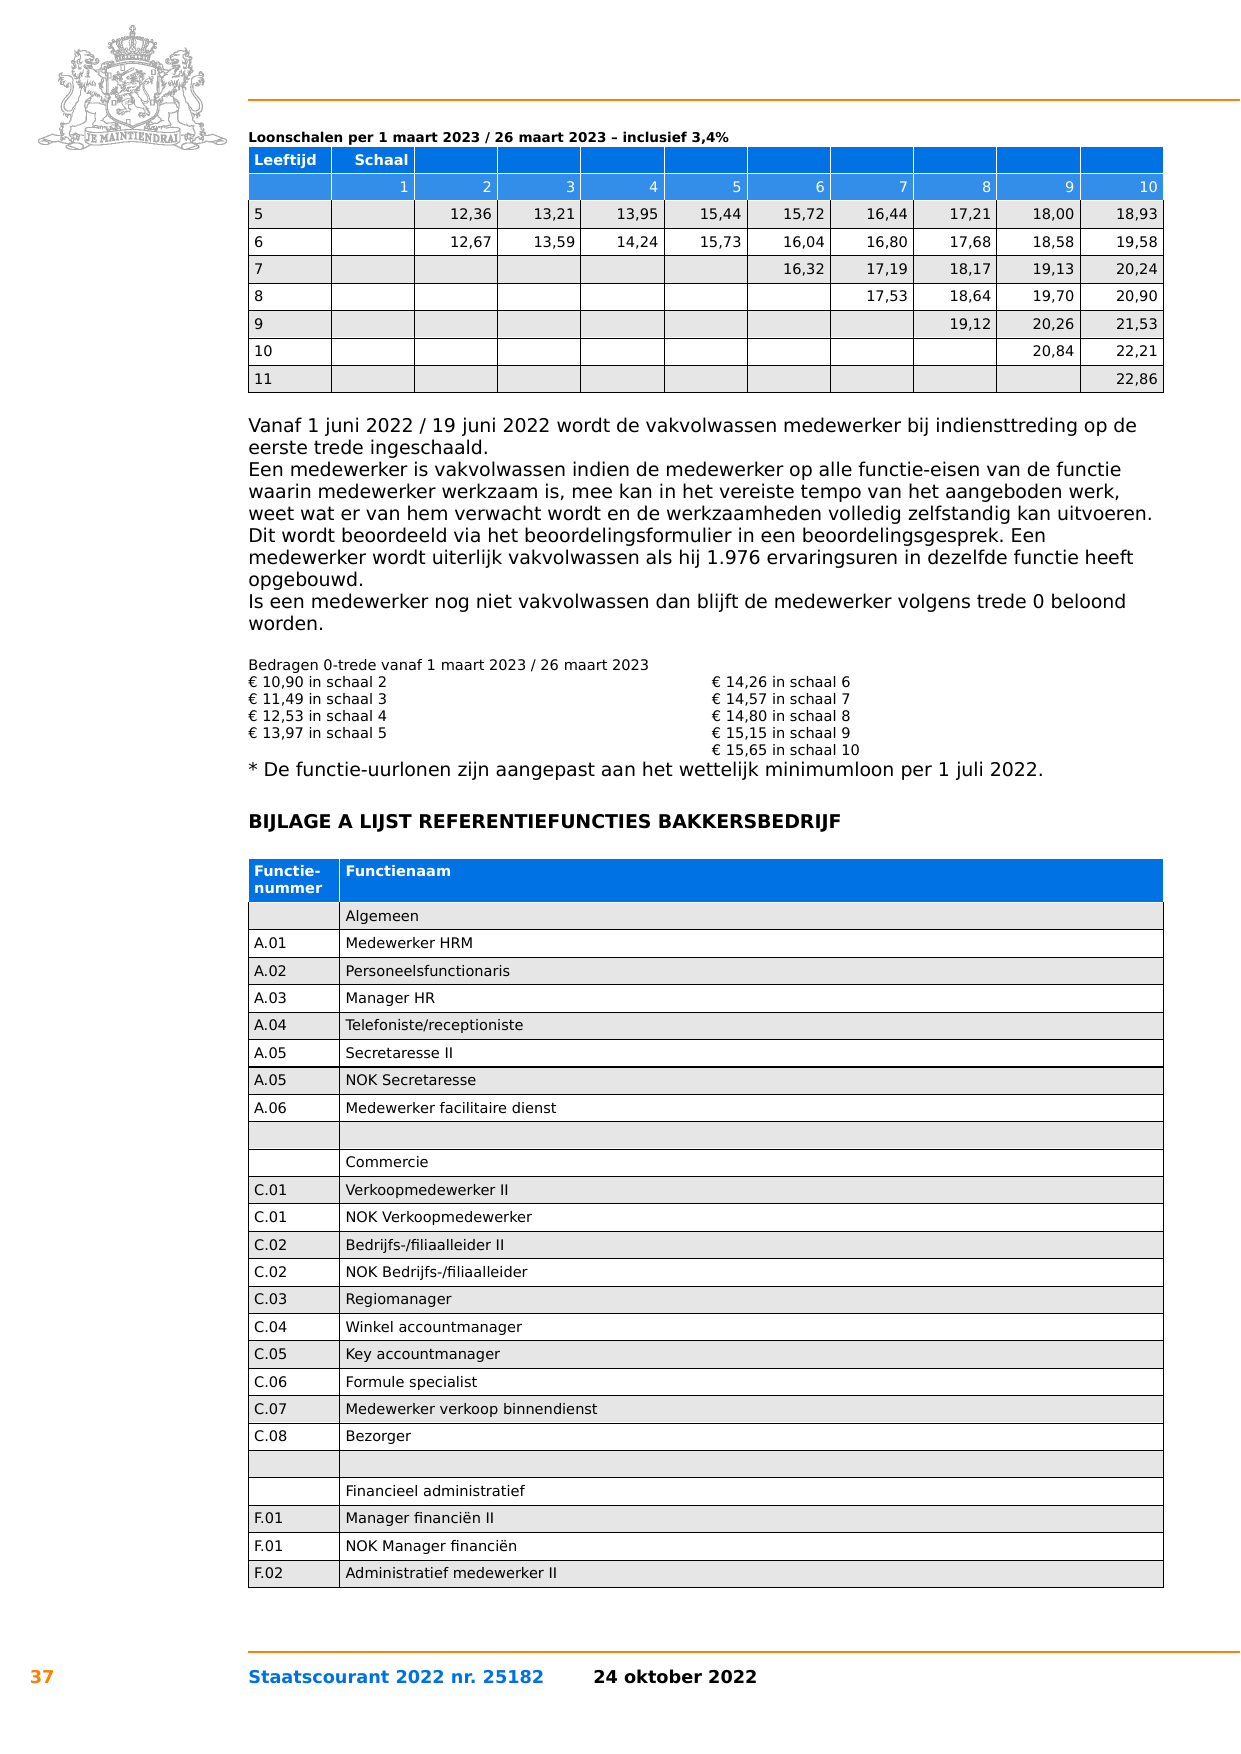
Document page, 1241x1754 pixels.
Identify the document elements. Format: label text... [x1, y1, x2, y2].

table_cell [581, 256, 664, 283]
table_cell [249, 1478, 339, 1505]
table_cell F.02 [249, 1561, 339, 1587]
table_cell [748, 284, 830, 310]
picture [38, 25, 227, 150]
table_cell 8 [914, 174, 996, 200]
table_cell 13,59 [498, 229, 580, 255]
table_cell C.06 [249, 1369, 339, 1395]
table_header Functie-nummer [249, 859, 339, 902]
table_cell [748, 147, 830, 173]
table_cell [332, 284, 414, 310]
table_cell [415, 311, 497, 337]
table_cell Algemeen [340, 903, 1163, 929]
table_cell 8 [249, 284, 331, 310]
table_cell 19,13 [997, 256, 1080, 283]
table_cell 7 [831, 174, 913, 200]
table_cell 7 [249, 256, 331, 283]
table_header Loonschalen per 1 maart 2023 / 26 maart 2023 – inclusief 3,4% [248, 130, 1163, 146]
table_cell C.01 [249, 1204, 339, 1231]
table_cell Leeftijd [249, 147, 331, 173]
table_cell A.03 [249, 985, 339, 1012]
table_cell 13,21 [498, 201, 580, 228]
text Een medewerker is vakvolwassen indien de medewerker op alle functie-eisen van de functie waarin medewerker werkzaam is, mee kan in het vereiste tempo van het aangeboden werk, weet wat er van hem verwacht wordt en de werkzaamheden volledig zelfstandig kan uitvoeren. Dit wordt beoordeeld via het beoordelingsformulier in een beoordelingsgesprek. Een medewerker wordt uiterlijk vakvolwassen als hij 1.976 ervaringsuren in dezelfde functie heeft opgebouwd. [248, 459, 1163, 591]
table_cell 10 [249, 339, 331, 365]
table_cell 18,00 [997, 201, 1080, 228]
table_cell € 14,26 in schaal 6 [706, 674, 1163, 691]
subtitle BIJLAGE A LIJST REFERENTIEFUNCTIES BAKKERSBEDRIJF [248, 811, 1163, 833]
table_header Bedragen 0-trede vanaf 1 maart 2023 / 26 maart 2023 [248, 657, 706, 674]
table_cell C.01 [249, 1177, 339, 1203]
table_header [706, 657, 1163, 674]
table_cell [498, 311, 580, 337]
table_cell 1 [332, 174, 414, 200]
table_header Functienaam [340, 859, 1163, 902]
table_cell 21,53 [1081, 311, 1163, 337]
table_cell € 10,90 in schaal 2 [248, 674, 706, 691]
table_cell [498, 147, 580, 173]
table_cell € 15,65 in schaal 10 [706, 742, 1163, 759]
table_cell [415, 256, 497, 283]
table_cell Personeelsfunctionaris [340, 958, 1163, 984]
table_cell 16,44 [831, 201, 913, 228]
table_cell [340, 1451, 1163, 1477]
table_cell [581, 284, 664, 310]
table_cell € 13,97 in schaal 5 [248, 725, 706, 742]
table_cell [665, 284, 747, 310]
table_cell 15,44 [665, 201, 747, 228]
table_cell [831, 366, 913, 392]
table_cell NOK Secretaresse [340, 1068, 1163, 1094]
table_cell 10 [1081, 174, 1163, 200]
table_cell 15,73 [665, 229, 747, 255]
table_cell Financieel administratief [340, 1478, 1163, 1505]
table_cell € 11,49 in schaal 3 [248, 691, 706, 708]
table_cell A.01 [249, 930, 339, 957]
table_cell [332, 366, 414, 392]
table_cell NOK Bedrijfs-/filiaalleider [340, 1259, 1163, 1286]
table_cell A.05 [249, 1068, 339, 1094]
text Is een medewerker nog niet vakvolwassen dan blijft de medewerker volgens trede 0 beloond worden. [248, 591, 1163, 635]
table_cell [498, 339, 580, 365]
table_cell 16,04 [748, 229, 830, 255]
table_cell 18,93 [1081, 201, 1163, 228]
table_cell 22,86 [1081, 366, 1163, 392]
table_cell [831, 339, 913, 365]
table_cell NOK Manager financiën [340, 1533, 1163, 1559]
table_cell [665, 147, 747, 173]
table_cell € 15,15 in schaal 9 [706, 725, 1163, 742]
table_cell 6 [249, 229, 331, 255]
table_cell [914, 339, 996, 365]
table_cell 3 [498, 174, 580, 200]
table_cell A.02 [249, 958, 339, 984]
table_cell Verkoopmedewerker II [340, 1177, 1163, 1203]
table_cell Formule specialist [340, 1369, 1163, 1395]
table_cell [415, 284, 497, 310]
table_cell [340, 1122, 1163, 1148]
table_cell [831, 311, 913, 337]
table_cell Regiomanager [340, 1287, 1163, 1313]
table_cell [248, 742, 706, 759]
table_cell 6 [748, 174, 830, 200]
table_cell C.02 [249, 1259, 339, 1286]
table_cell 14,24 [581, 229, 664, 255]
table_cell 19,58 [1081, 229, 1163, 255]
table_cell 18,17 [914, 256, 996, 283]
table_cell 5 [665, 174, 747, 200]
table_cell [581, 339, 664, 365]
table_cell € 12,53 in schaal 4 [248, 708, 706, 725]
table_cell Medewerker facilitaire dienst [340, 1095, 1163, 1121]
table_cell 17,68 [914, 229, 996, 255]
table_cell Key accountmanager [340, 1341, 1163, 1368]
table_cell € 14,57 in schaal 7 [706, 691, 1163, 708]
table_cell Medewerker verkoop binnendienst [340, 1396, 1163, 1422]
table_cell C.05 [249, 1341, 339, 1368]
table_cell [997, 366, 1080, 392]
table_cell [748, 366, 830, 392]
table_cell [332, 256, 414, 283]
table_cell [665, 339, 747, 365]
table_cell Winkel accountmanager [340, 1314, 1163, 1340]
table_cell [332, 311, 414, 337]
table_cell 20,90 [1081, 284, 1163, 310]
table_cell [581, 311, 664, 337]
table_cell F.01 [249, 1533, 339, 1559]
table_cell 12,36 [415, 201, 497, 228]
table_cell 13,95 [581, 201, 664, 228]
table_cell 20,24 [1081, 256, 1163, 283]
table_cell A.06 [249, 1095, 339, 1121]
table_cell 16,32 [748, 256, 830, 283]
table_cell Bezorger [340, 1424, 1163, 1450]
table_cell 11 [249, 366, 331, 392]
table_cell C.03 [249, 1287, 339, 1313]
table_cell € 14,80 in schaal 8 [706, 708, 1163, 725]
table_cell Manager HR [340, 985, 1163, 1012]
table_cell 20,84 [997, 339, 1080, 365]
table_cell Manager financiën II [340, 1506, 1163, 1532]
table_cell 19,70 [997, 284, 1080, 310]
table_cell 9 [997, 174, 1080, 200]
table_cell Administratief medewerker II [340, 1561, 1163, 1587]
table_cell [665, 366, 747, 392]
table_cell 4 [581, 174, 664, 200]
table_cell 2 [415, 174, 497, 200]
text Vanaf 1 juni 2022 / 19 juni 2022 wordt de vakvolwassen medewerker bij indiensttreding op de eerste trede ingeschaald. [248, 415, 1163, 459]
table_cell [249, 1451, 339, 1477]
table_cell [249, 1150, 339, 1176]
table_cell 18,58 [997, 229, 1080, 255]
table_cell [415, 147, 497, 173]
table_cell F.01 [249, 1506, 339, 1532]
table_cell 19,12 [914, 311, 996, 337]
table_cell 17,53 [831, 284, 913, 310]
table_cell Secretaresse II [340, 1040, 1163, 1066]
table_cell 20,26 [997, 311, 1080, 337]
table_cell [332, 201, 414, 228]
table_cell NOK Verkoopmedewerker [340, 1204, 1163, 1231]
table_cell [748, 311, 830, 337]
table_cell [415, 339, 497, 365]
table_cell [831, 147, 913, 173]
table_cell 17,19 [831, 256, 913, 283]
table_cell C.07 [249, 1396, 339, 1422]
table_cell [498, 284, 580, 310]
table_cell [415, 366, 497, 392]
table_cell [665, 256, 747, 283]
table_cell 12,67 [415, 229, 497, 255]
table_cell Commercie [340, 1150, 1163, 1176]
table_cell [1081, 147, 1163, 173]
table_cell [498, 366, 580, 392]
table_cell A.05 [249, 1040, 339, 1066]
table_cell [581, 366, 664, 392]
table_cell 18,64 [914, 284, 996, 310]
table_cell [249, 174, 331, 200]
table_cell [581, 147, 664, 173]
table_cell Bedrijfs-/filiaalleider II [340, 1232, 1163, 1258]
table_cell [332, 229, 414, 255]
table_cell A.04 [249, 1013, 339, 1039]
table_cell C.02 [249, 1232, 339, 1258]
table_cell 22,21 [1081, 339, 1163, 365]
text * De functie-uurlonen zijn aangepast aan het wettelijk minimumloon per 1 juli 2022. [248, 759, 1163, 781]
table_cell [249, 903, 339, 929]
table_cell 17,21 [914, 201, 996, 228]
table_cell [665, 311, 747, 337]
table_cell C.08 [249, 1424, 339, 1450]
table_cell 15,72 [748, 201, 830, 228]
table_cell C.04 [249, 1314, 339, 1340]
table_cell [997, 147, 1080, 173]
table_cell 5 [249, 201, 331, 228]
table_cell Medewerker HRM [340, 930, 1163, 957]
table_cell [914, 147, 996, 173]
table_cell [498, 256, 580, 283]
table_cell 16,80 [831, 229, 913, 255]
table_cell Telefoniste/receptioniste [340, 1013, 1163, 1039]
table_cell 9 [249, 311, 331, 337]
table_cell [914, 366, 996, 392]
table_cell Schaal [332, 147, 414, 173]
table_cell [332, 339, 414, 365]
table_cell [748, 339, 830, 365]
table_cell [249, 1122, 339, 1148]
